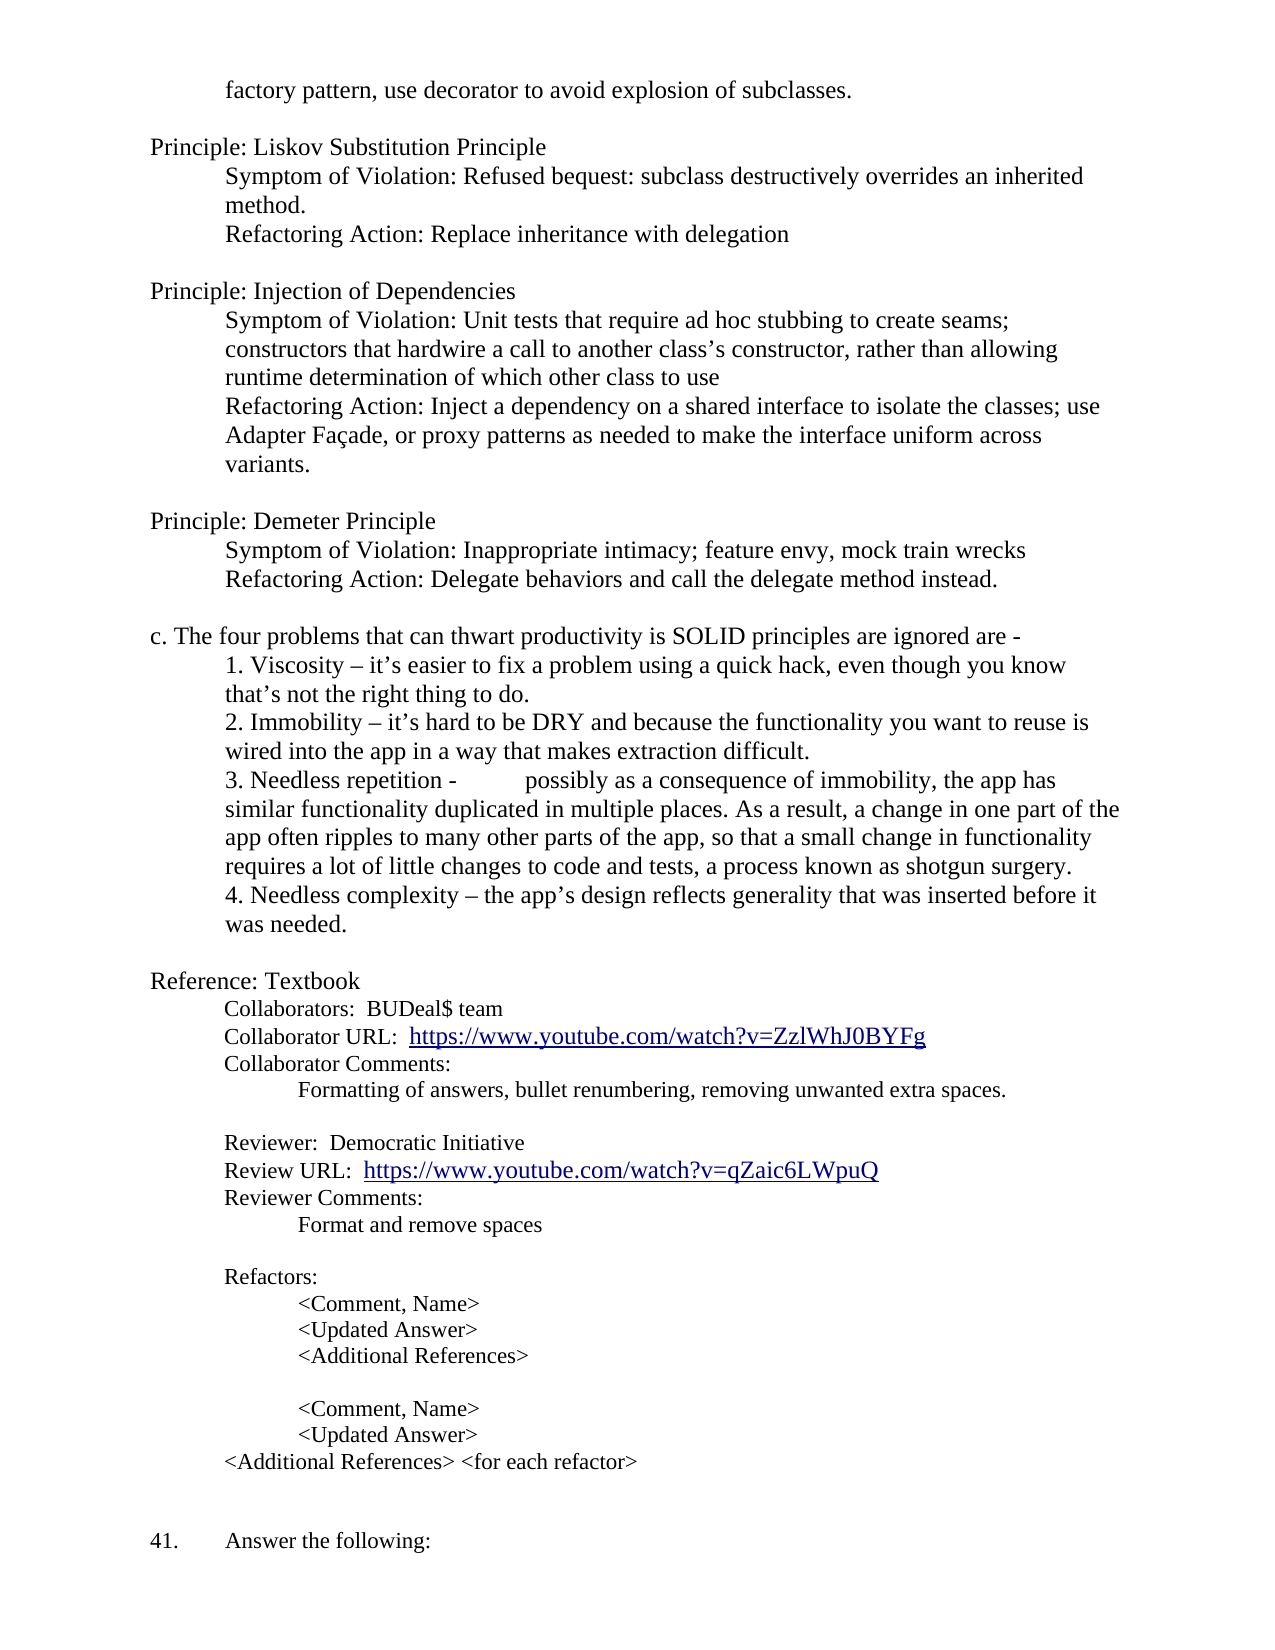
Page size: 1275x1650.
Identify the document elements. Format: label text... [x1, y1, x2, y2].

text Collaborator URL: https://www.youtube.com/watch?v=ZzlWhJ0BYFg [224, 1021, 1125, 1050]
text Review URL: https://www.youtube.com/watch?v=qZaic6LWpuQ [224, 1156, 1125, 1184]
text Collaborators: BUDeal$ team [224, 995, 1125, 1021]
text Reviewer Comments: [224, 1184, 1125, 1211]
text Format and remove spaces [298, 1211, 1125, 1237]
text <Additional References> [298, 1342, 1125, 1369]
text <Additional References> <for each refactor> [224, 1448, 1125, 1474]
text <Updated Answer> [298, 1421, 1125, 1448]
text <Updated Answer> [298, 1316, 1125, 1342]
text c. The four problems that can thwart productivity is SOLID principles are ignored are - 1. Viscosity – it’s easier to fix a problem using a quick hack, even though you know that’s not the right thing to do. 2. Immobility – it’s hard to be DRY and because the functionality you want to reuse is wired into the app in a way that makes extraction difficult. 3. Needless repetition - possibly as a consequence of immobility, the app has similar functionality duplicated in multiple places. As a result, a change in one part of the app often ripples to many other parts of the app, so that a small change in functionality requires a lot of little changes to code and tests, a process known as shotgun surgery. 4. Needless complexity – the app’s design reflects generality that was inserted before it was needed. Reference: Textbook [150, 621, 1125, 995]
text Collaborator Comments: [224, 1050, 1125, 1076]
text 41. Answer the following: [150, 1527, 1125, 1553]
text <Comment, Name> [298, 1290, 1125, 1316]
text Refactors: [224, 1263, 1125, 1290]
text <Comment, Name> [298, 1395, 1125, 1421]
text factory pattern, use decorator to avoid explosion of subclasses. Principle: Liskov Substitution Principle Symptom of Violation: Refused bequest: subclass destructively overrides an inherited method. Refactoring Action: Replace inheritance with delegation Principle: Injection of Dependencies Symptom of Violation: Unit tests that require ad hoc stubbing to create seams; constructors that hardwire a call to another class’s constructor, rather than allowing runtime determination of which other class to use Refactoring Action: Inject a dependency on a shared interface to isolate the classes; use Adapter Façade, or proxy patterns as needed to make the interface uniform across variants. Principle: Demeter Principle Symptom of Violation: Inappropriate intimacy; feature envy, mock train wrecks Refactoring Action: Delegate behaviors and call the delegate method instead. [150, 75, 1125, 592]
text Formatting of answers, bullet renumbering, removing unwanted extra spaces. [298, 1076, 1125, 1103]
text Reviewer: Democratic Initiative [224, 1129, 1125, 1156]
